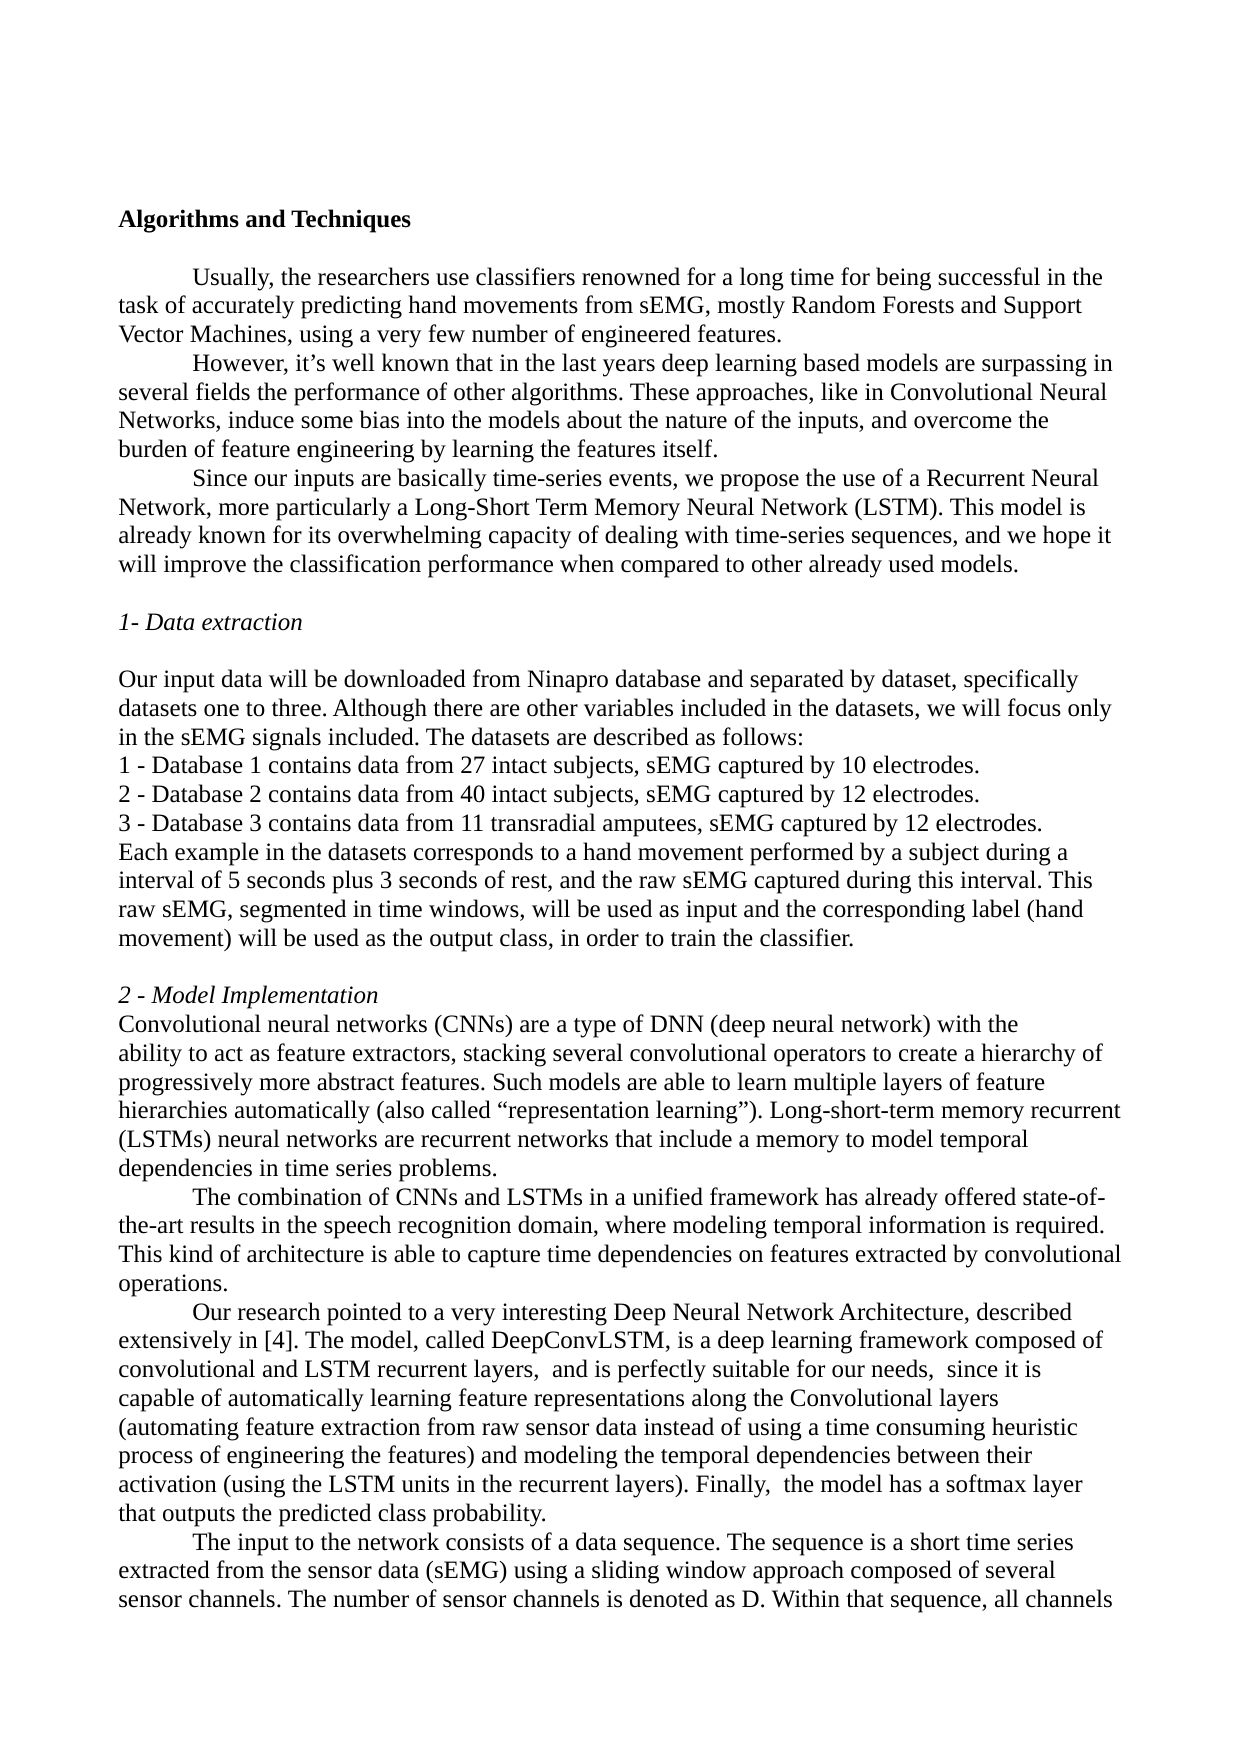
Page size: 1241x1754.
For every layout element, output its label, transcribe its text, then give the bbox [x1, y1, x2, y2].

text Each example in the datasets corresponds to a hand movement performed by a subject during a interval of 5 seconds plus 3 seconds of rest, and the raw sEMG captured during this interval. This raw sEMG, segmented in time windows, will be used as input and the corresponding label (hand movement) will be used as the output class, in order to train the classifier. [118, 837, 1122, 952]
text 1 - Database 1 contains data from 27 intact subjects, sEMG captured by 10 electrodes. 2 - Database 2 contains data from 40 intact subjects, sEMG captured by 12 electrodes. 3 - Database 3 contains data from 11 transradial amputees, sEMG captured by 12 electrodes. [118, 751, 1122, 837]
text Since our inputs are basically time-series events, we propose the use of a Recurrent Neural Network, more particularly a Long-Short Term Memory Neural Network (LSTM). This model is already known for its overwhelming capacity of dealing with time-series sequences, and we hope it will improve the classification performance when compared to other already used models. [118, 463, 1122, 578]
text Our input data will be downloaded from Ninapro database and separated by dataset, specifically datasets one to three. Although there are other variables included in the datasets, we will focus only in the sEMG signals included. The datasets are described as follows: [118, 664, 1122, 751]
text Our research pointed to a very interesting Deep Neural Network Architecture, described extensively in [4]. The model, called DeepConvLSTM, is a deep learning framework composed of convolutional and LSTM recurrent layers, and is perfectly suitable for our needs, since it is capable of automatically learning feature representations along the Convolutional layers (automating feature extraction from raw sensor data instead of using a time consuming heuristic process of engineering the features) and modeling the temporal dependencies between their activation (using the LSTM units in the recurrent layers). Finally, the model has a softmax layer that outputs the predicted class probability. [118, 1297, 1122, 1527]
text Convolutional neural networks (CNNs) are a type of DNN (deep neural network) with the [118, 1009, 1122, 1038]
text 1- Data extraction [118, 607, 1122, 636]
text progressively more abstract features. Such models are able to learn multiple layers of feature hierarchies automatically (also called “representation learning”). Long-short-term memory recurrent (LSTMs) neural networks are recurrent networks that include a memory to model temporal dependencies in time series problems. [118, 1067, 1122, 1182]
text ability to act as feature extractors, stacking several convolutional operators to create a hierarchy of [118, 1038, 1122, 1067]
text Usually, the researchers use classifiers renowned for a long time for being successful in the task of accurately predicting hand movements from sEMG, mostly Random Forests and Support Vector Machines, using a very few number of engineered features. [118, 262, 1122, 348]
text However, it’s well known that in the last years deep learning based models are surpassing in several fields the performance of other algorithms. These approaches, like in Convolutional Neural Networks, induce some bias into the models about the nature of the inputs, and overcome the burden of feature engineering by learning the features itself. [118, 348, 1122, 463]
text 2 - Model Implementation [118, 981, 1122, 1009]
text The input to the network consists of a data sequence. The sequence is a short time series extracted from the sensor data (sEMG) using a sliding window approach composed of several sensor channels. The number of sensor channels is denoted as D. Within that sequence, all channels [118, 1527, 1122, 1613]
text Algorithms and Techniques [118, 204, 1122, 233]
text The combination of CNNs and LSTMs in a unified framework has already offered state-of-the-art results in the speech recognition domain, where modeling temporal information is required. This kind of architecture is able to capture time dependencies on features extracted by convolutional operations. [118, 1182, 1122, 1297]
